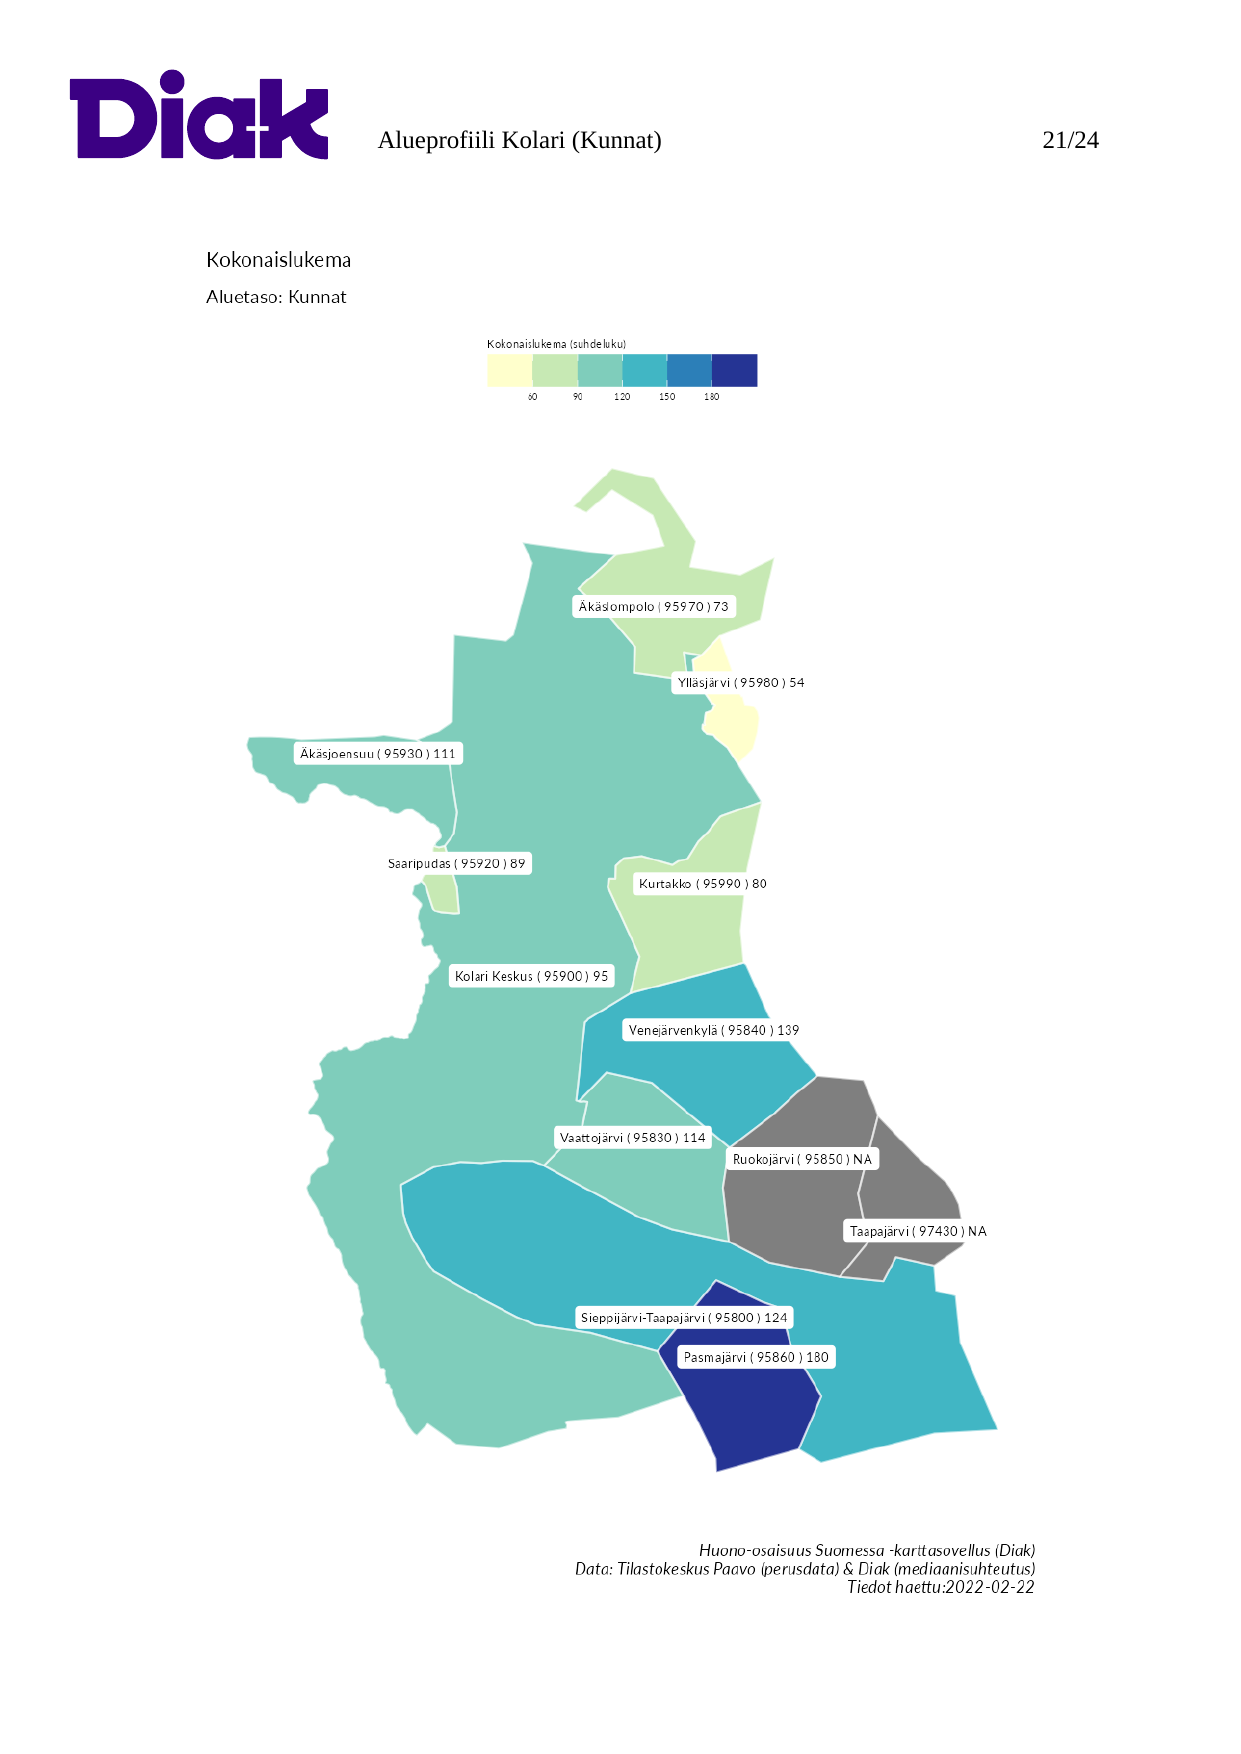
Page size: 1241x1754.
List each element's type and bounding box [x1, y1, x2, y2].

picture [61, 196, 1179, 1651]
